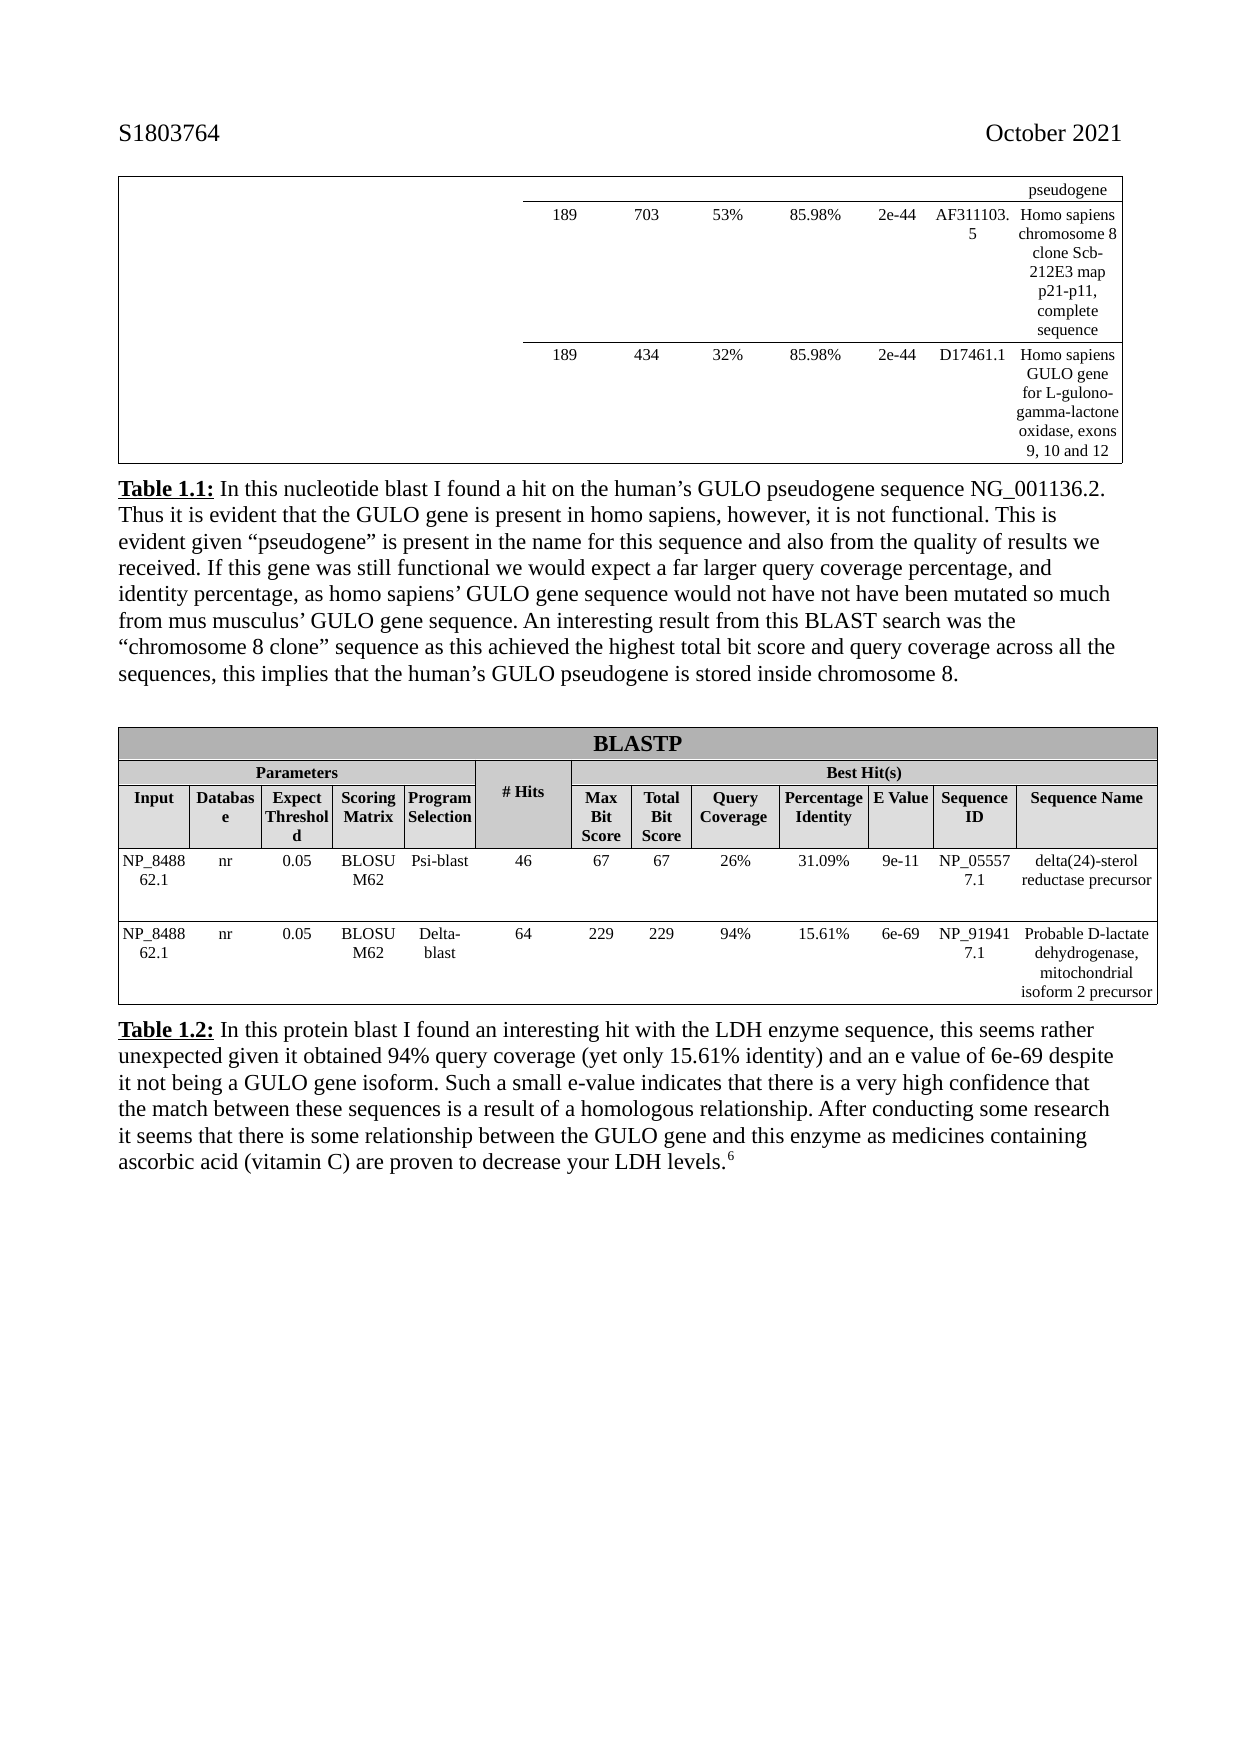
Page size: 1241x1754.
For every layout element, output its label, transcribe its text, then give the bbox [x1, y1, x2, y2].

table_cell 67 [631, 849, 691, 921]
table_cell NP_848862.1 [119, 849, 189, 921]
text Table 1.1: In this nucleotide blast I found a hit on the human’s GULO pseudogene sequence NG_001136.2. Thus it is evident that the GULO gene is present in homo sapiens, however, it is not functional. This is evident given “pseudogene” is present in the name for this sequence and also from the quality of results we received. If this gene was still functional we would expect a far larger query coverage percentage, and identity percentage, as homo sapiens’ GULO gene sequence would not have not have been mutated so much from mus musculus’ GULO gene sequence. An interesting result from this BLAST search was the “chromosome 8 clone” sequence as this achieved the highest total bit score and query coverage across all the sequences, this implies that the human’s GULO pseudogene is stored inside chromosome 8. [118, 475, 1122, 715]
table_cell BLOSUM62 [333, 922, 404, 1004]
table_cell 2e-44 [862, 343, 932, 462]
table_cell Expect Threshold [262, 786, 332, 848]
table_cell Delta-blast [404, 922, 475, 1004]
table_cell [523, 177, 606, 201]
table_cell 434 [606, 343, 687, 462]
table_cell 67 [571, 849, 631, 921]
table_cell Homo sapiens GULO gene for L-gulono-gamma-lactone oxidase, exons 9, 10 and 12 [1013, 343, 1122, 462]
table_cell D17461.1 [932, 343, 1013, 462]
table_cell # Hits [476, 761, 571, 848]
table_cell 85.98% [768, 343, 862, 462]
table_cell 31.09% [779, 849, 868, 921]
table_cell 46 [475, 849, 571, 921]
table_cell Parameters [119, 761, 475, 784]
table_cell [198, 177, 279, 462]
table_cell AF311103.5 [932, 202, 1013, 342]
text Table 1.2: In this protein blast I found an interesting hit with the LDH enzyme sequence, this seems rather unexpected given it obtained 94% query coverage (yet only 15.61% identity) and an e value of 6e-69 despite it not being a GULO gene isoform. Such a small e-value indicates that there is a very high confidence that the match between these sequences is a result of a homologous relationship. After conducting some research it seems that there is some relationship between the GULO gene and this enzyme as medicines containing ascorbic acid (vitamin C) are proven to decrease your LDH levels.6 [118, 1016, 1122, 1203]
table_cell 15.61% [779, 922, 868, 1004]
table_cell 703 [606, 202, 687, 342]
table_cell [119, 177, 198, 462]
table_cell [279, 177, 361, 462]
table_cell Input [119, 786, 189, 848]
table_cell Database [190, 786, 261, 848]
table_cell Scoring Matrix [333, 786, 404, 848]
table_cell E Value [869, 786, 933, 848]
table_cell Query Coverage [692, 786, 779, 848]
table_cell [461, 177, 523, 462]
table_cell 189 [523, 202, 606, 342]
table_cell 229 [631, 922, 691, 1004]
table_cell [768, 177, 862, 201]
table_cell [361, 177, 461, 462]
table_cell NP_848862.1 [119, 922, 189, 1004]
table_cell 64 [475, 922, 571, 1004]
table_cell [606, 177, 687, 201]
table_cell Sequence Name [1017, 786, 1157, 848]
table_cell [687, 177, 768, 201]
table_cell NP_919417.1 [933, 922, 1016, 1004]
table_cell Program Selection [405, 786, 475, 848]
table_cell 53% [687, 202, 768, 342]
table_cell Percentage Identity [780, 786, 868, 848]
table_cell 0.05 [261, 849, 332, 921]
table_cell Total Bit Score [632, 786, 691, 848]
table_cell 189 [523, 343, 606, 462]
table_cell 32% [687, 343, 768, 462]
table_cell Sequence ID [934, 786, 1016, 848]
table_cell 94% [691, 922, 779, 1004]
table_cell [932, 177, 1013, 201]
table_cell 6e-69 [868, 922, 933, 1004]
table_cell Psi-blast [404, 849, 475, 921]
table_cell Probable D-lactate dehydrogenase, mitochondrial isoform 2 precursor [1016, 922, 1157, 1004]
table_cell Homo sapiens chromosome 8 clone Scb-212E3 map p21-p11, complete sequence [1013, 202, 1122, 342]
table_header BLASTP [119, 728, 1157, 759]
table_cell 0.05 [261, 922, 332, 1004]
table_cell 26% [691, 849, 779, 921]
table_cell Best Hit(s) [572, 761, 1157, 784]
table_cell nr [190, 922, 261, 1004]
table_cell nr [190, 849, 261, 921]
table_cell BLOSUM62 [333, 849, 404, 921]
table_cell 85.98% [768, 202, 862, 342]
table_cell 9e-11 [868, 849, 933, 921]
table_cell Max Bit Score [572, 786, 631, 848]
table_cell pseudogene [1013, 177, 1122, 201]
table_cell 229 [571, 922, 631, 1004]
table_cell NP_055577.1 [933, 849, 1016, 921]
table_cell delta(24)-sterol reductase precursor [1016, 849, 1157, 921]
table_cell 2e-44 [862, 202, 932, 342]
table_cell [862, 177, 932, 201]
